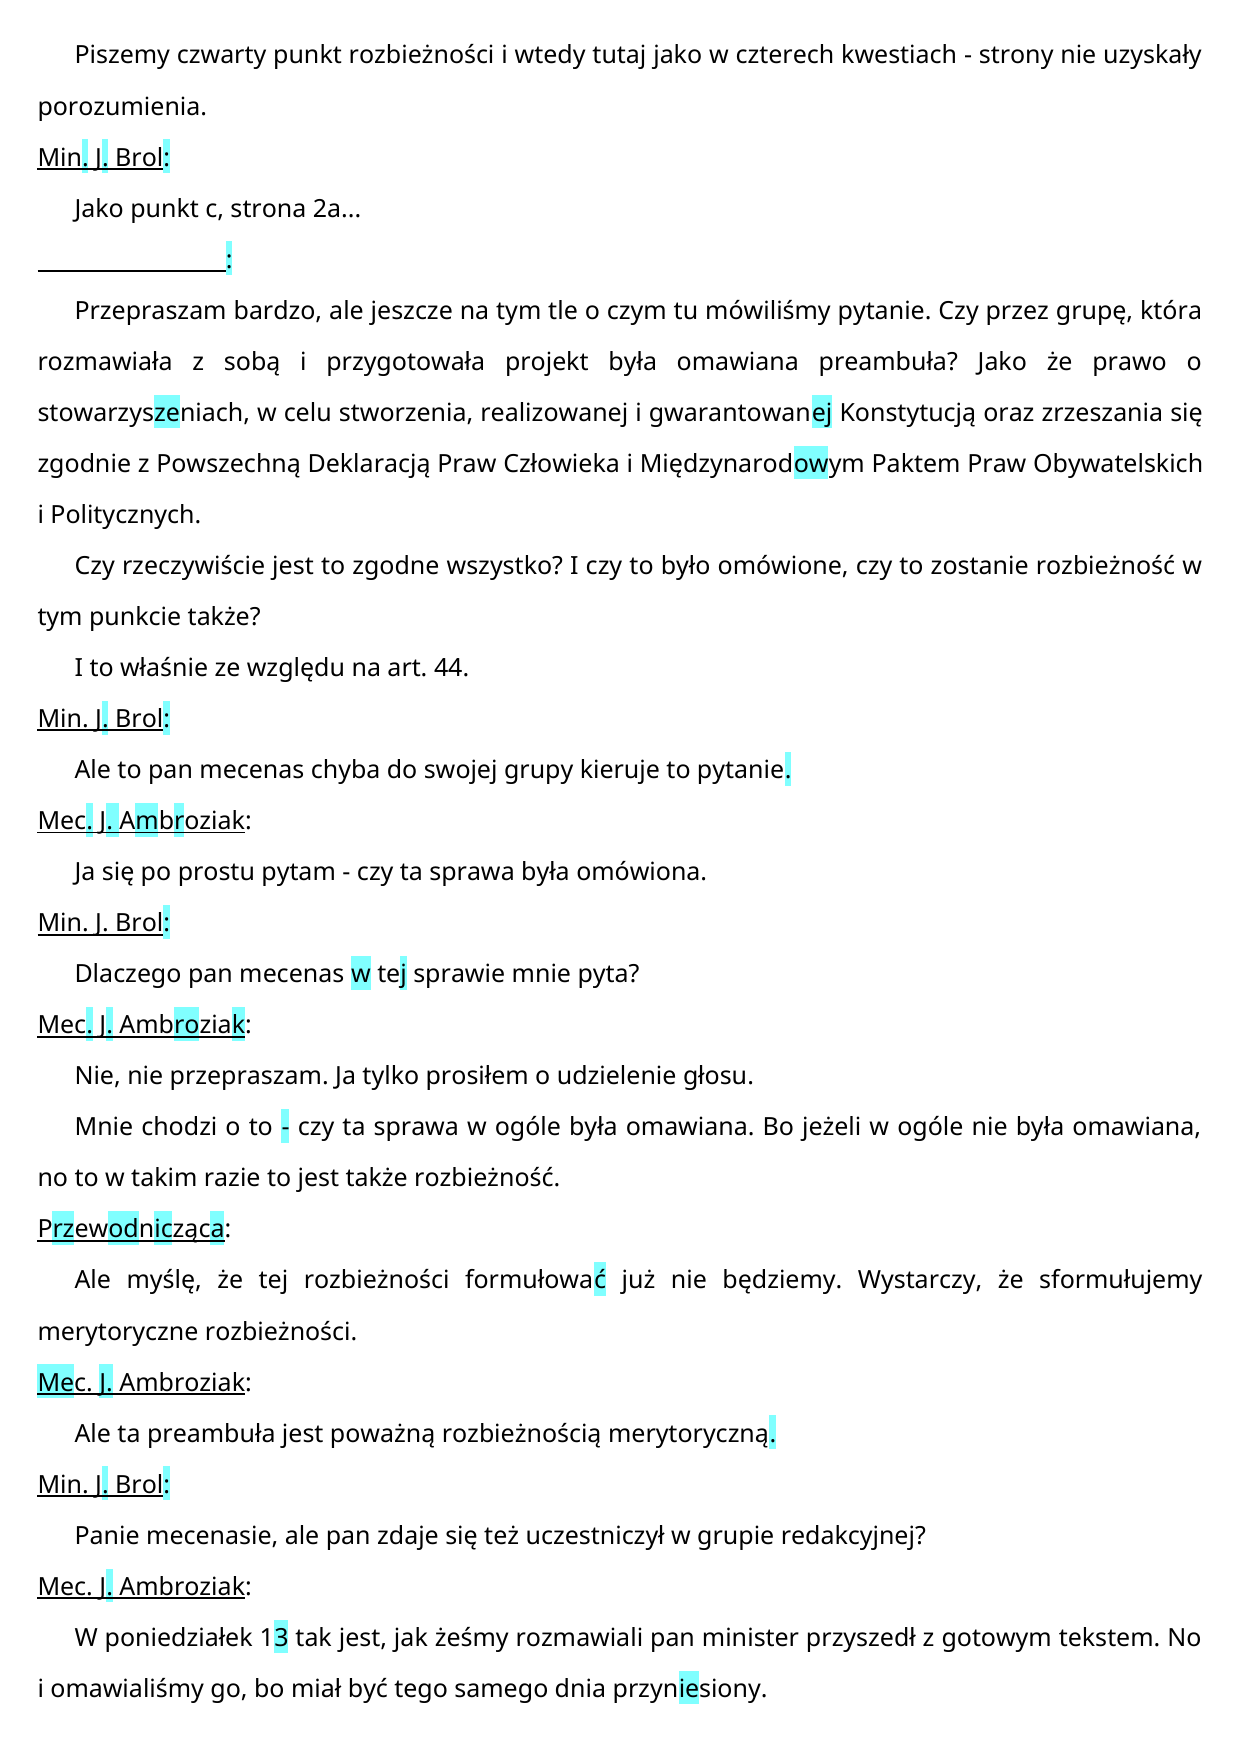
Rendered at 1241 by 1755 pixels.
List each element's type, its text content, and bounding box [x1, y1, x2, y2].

text Min. J. Brol: [37, 905, 1203, 939]
text Min. J. Brol: [37, 1466, 1203, 1500]
text Ale to pan mecenas chyba do swojej grupy kieruje to pytanie. [37, 752, 1203, 786]
text Panie mecenasie, ale pan zdaje się też uczestniczył w grupie redakcyjnej? [37, 1517, 1203, 1551]
text Mnie chodzi o to - czy ta sprawa w ogóle była omawiana. Bo jeżeli w ogóle nie była omawiana, no to w takim razie to jest także rozbieżność. [37, 1109, 1203, 1194]
text Piszemy czwarty punkt rozbieżności i wtedy tutaj jako w czterech kwestiach - strony nie uzyskały porozumienia. [37, 37, 1203, 122]
text Mec. J. Ambroziak: [37, 1007, 1203, 1041]
text Min. J. Brol: [37, 139, 1203, 173]
text Przepraszam bardzo, ale jeszcze na tym tle o czym tu mówiliśmy pytanie. Czy przez grupę, która rozmawiała z sobą i przygotowała projekt była omawiana preambuła? Jako że prawo o stowarzyszeniach, w celu stworzenia, realizowanej i gwarantowanej Konstytucją oraz zrzeszania się zgodnie z Powszechną Deklaracją Praw Człowieka i Międzynarodowym Paktem Praw Obywatelskich i Politycznych. [37, 292, 1203, 531]
text I to właśnie ze względu na art. 44. [37, 650, 1203, 684]
text Przewodnicząca: [37, 1211, 1203, 1245]
text Min. J. Brol: [37, 701, 1203, 735]
text Jako punkt c, strona 2a... [37, 190, 1203, 224]
text W poniedziałek 13 tak jest, jak żeśmy rozmawiali pan minister przyszedł z gotowym tekstem. No i omawialiśmy go, bo miał być tego samego dnia przyniesiony. [37, 1619, 1203, 1704]
text Ale ta preambuła jest poważną rozbieżnością merytoryczną. [37, 1415, 1203, 1449]
text Dlaczego pan mecenas w tej sprawie mnie pyta? [37, 956, 1203, 990]
text Czy rzeczywiście jest to zgodne wszystko? I czy to było omówione, czy to zostanie rozbieżność w tym punkcie także? [37, 548, 1203, 633]
text Nie, nie przepraszam. Ja tylko prosiłem o udzielenie głosu. [37, 1058, 1203, 1092]
text Ale myślę, że tej rozbieżności formułować już nie będziemy. Wystarczy, że sformułujemy merytoryczne rozbieżności. [37, 1262, 1203, 1347]
text Mec. J. Ambroziak: [37, 1364, 1203, 1398]
text Ja się po prostu pytam - czy ta sprawa była omówiona. [37, 854, 1203, 888]
text : [37, 241, 1203, 275]
text Mec. J. Ambroziak: [37, 1568, 1203, 1602]
text Mec. J. Ambroziak: [37, 803, 1203, 837]
